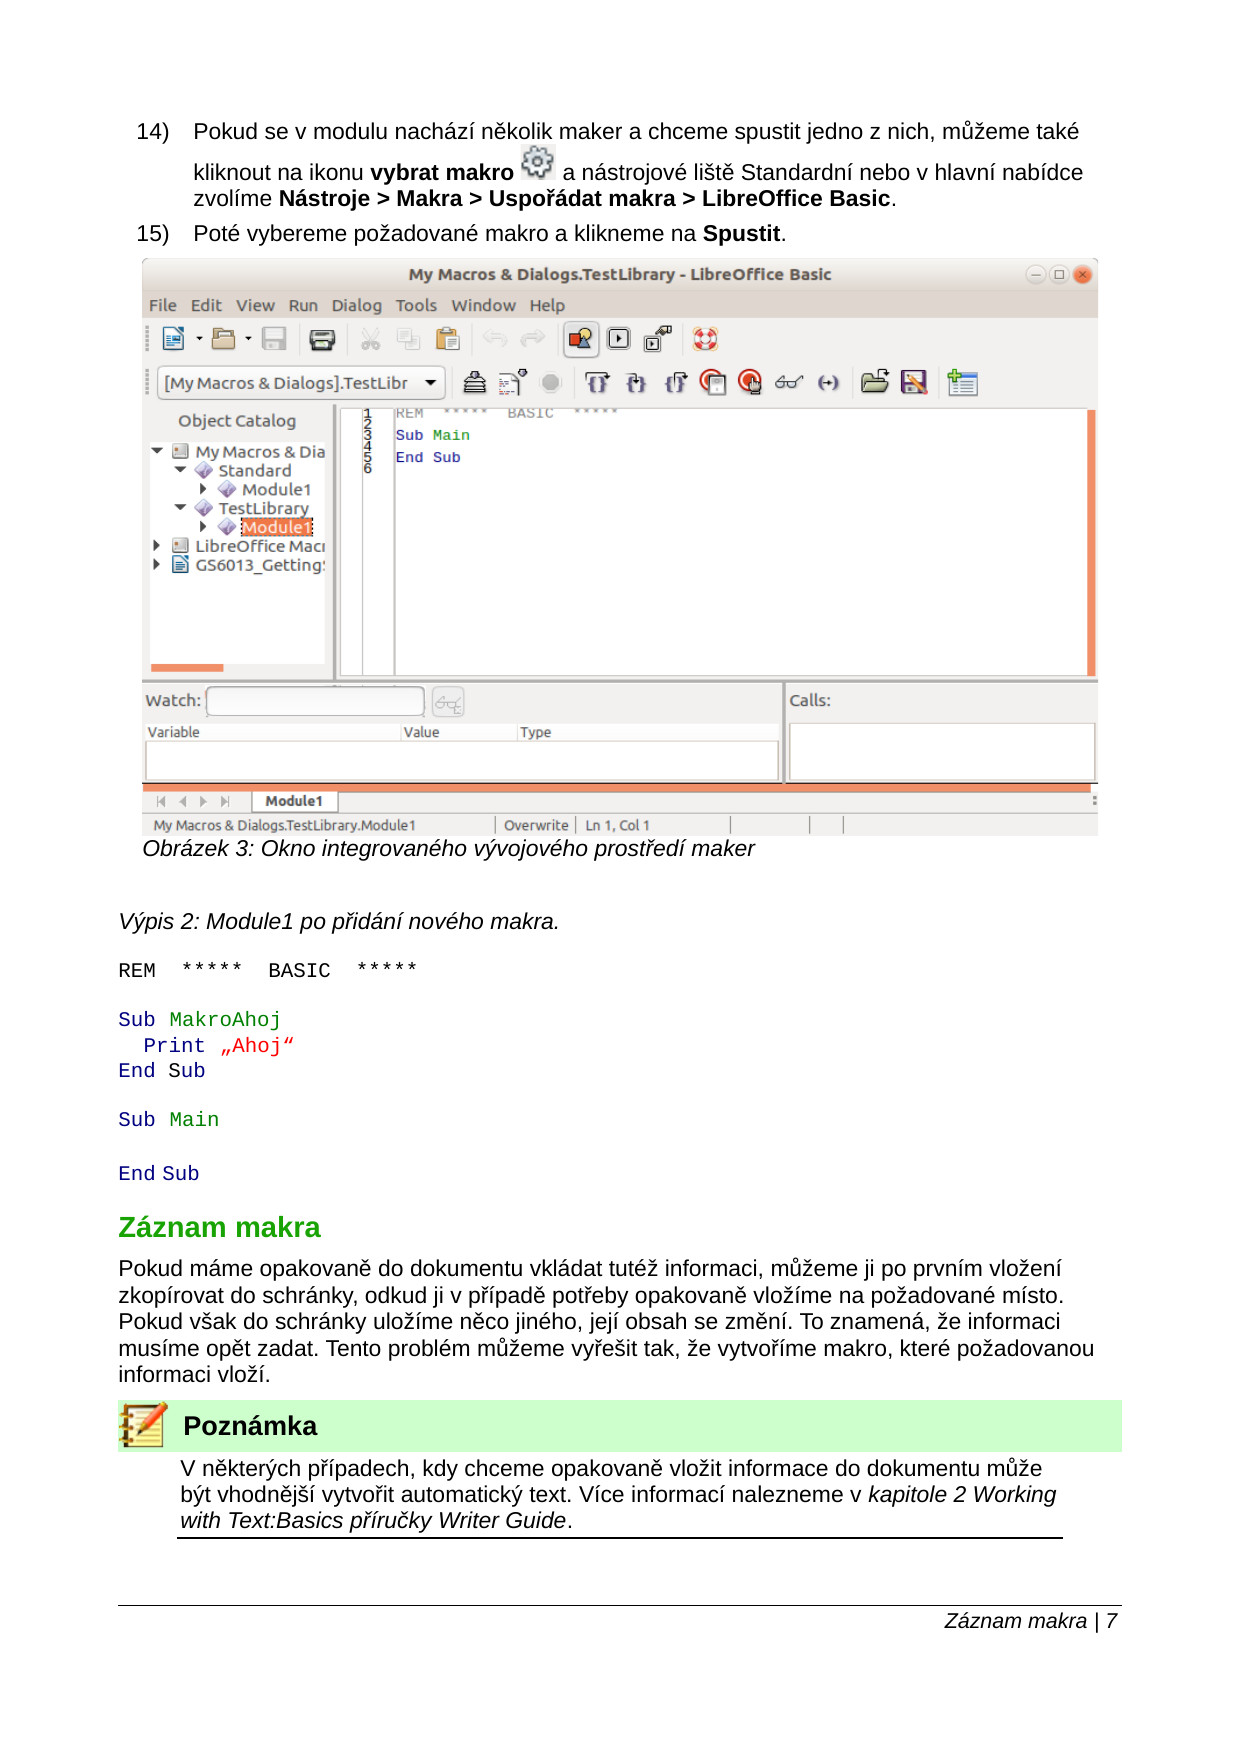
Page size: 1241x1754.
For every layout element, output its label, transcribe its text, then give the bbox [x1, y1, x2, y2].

picture [520, 144, 556, 180]
text End Sub [118, 1159, 1122, 1186]
picture [119, 1400, 170, 1451]
text Pokud máme opakovaně do dokumentu vkládat tutéž informaci, můžeme ji po prvním vložení zkopírovat do schránky, odkud ji v případě potřeby opakovaně vložíme na požadované místo. Pokud však do schránky uložíme něco jiného, ​​její obsah se změní. To znamená, že informaci musíme opět zadat. Tento problém můžeme vyřešit tak, že vytvoříme makro, které požadovanou informaci vloží. [118, 1255, 1122, 1387]
text Print „Ahoj“ [118, 1033, 1122, 1059]
list Pokud se v modulu nachází několik maker a chceme spustit jedno z nich, můžeme také kliknout na ikonu vybrat makro a nástrojové liště Standardní nebo v hlavní nabídce zvolíme Nástroje > Makra > Uspořádat makra > LibreOffice Basic. [169, 118, 1122, 211]
text Obrázek 3: Okno integrovaného vývojového prostředí maker [142, 836, 1098, 862]
subtitle Poznámka [118, 1400, 1122, 1452]
text REM ***** BASIC ***** [118, 960, 1122, 984]
subtitle Záznam makra [118, 1210, 1122, 1244]
text End Sub [118, 1059, 1122, 1083]
text Sub MakroAhoj [118, 1007, 1122, 1033]
list Poté vybereme požadované makro a klikneme na Spustit. [169, 220, 1122, 246]
picture [142, 258, 1099, 836]
text Výpis 2 : Module1 po přidání nového makra. [118, 908, 1122, 934]
text Sub Main [118, 1107, 1122, 1133]
text V některých případech, kdy chceme opakovaně vložit informace do dokumentu může být vhodnější vytvořit automatický text. Více informací nalezneme v kapitole 2 Working with Text:Basics příručky Writer Guide. [177, 1452, 1063, 1537]
